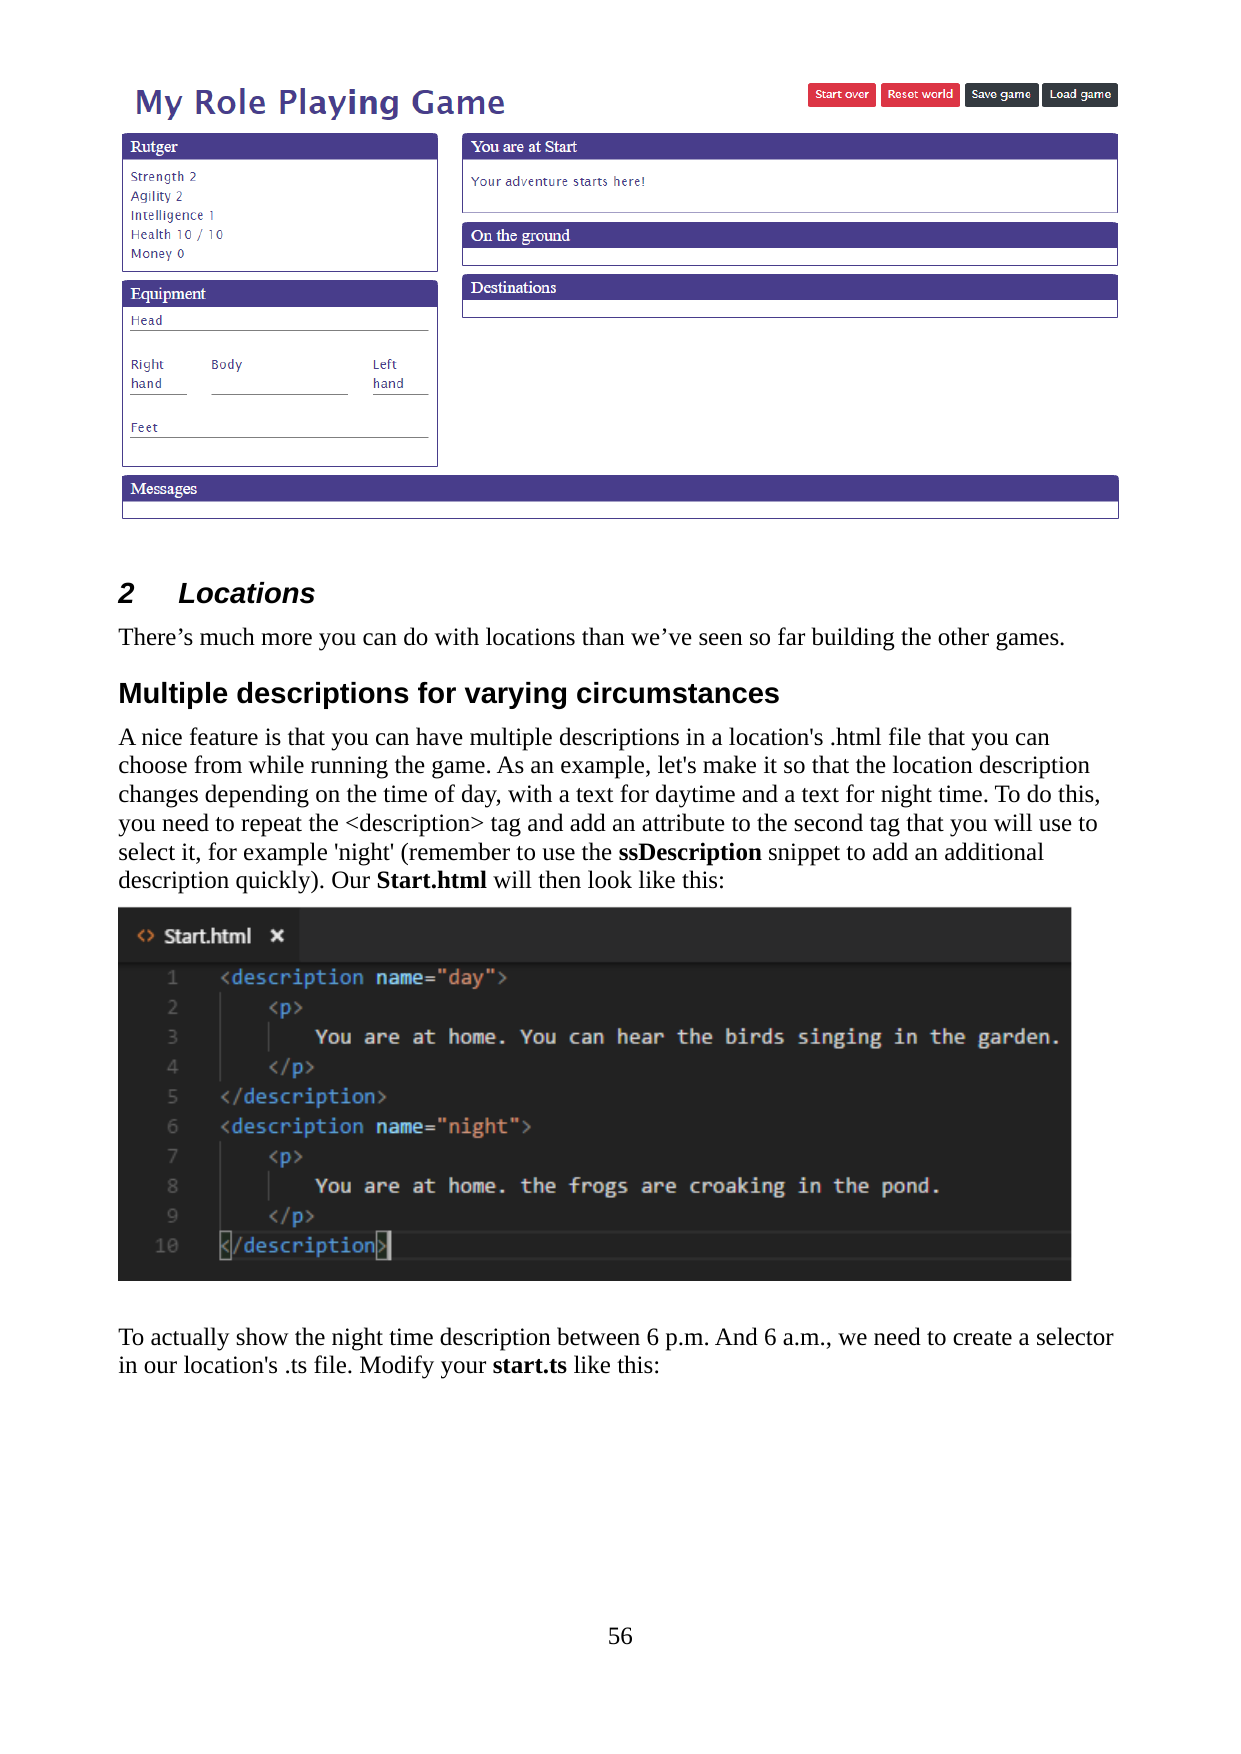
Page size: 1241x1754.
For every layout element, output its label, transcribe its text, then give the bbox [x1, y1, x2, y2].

text A nice feature is that you can have multiple descriptions in a location's .html file that you can choose from while running the game. As an example, let's make it so that the location description changes depending on the time of day, with a text for daytime and a text for night time. To do this, you need to repeat the <description> tag and add an attribute to the second tag that you will use to select it, for example 'night' (remember to use the ssDescription snippet to add an additional description quickly). Our Start.html will then look like this: [118, 722, 1122, 894]
text To actually show the night time description between 6 p.m. And 6 a.m., we need to create a selector in our location's .ts file. Modify your start.ts like this: [118, 1322, 1122, 1379]
subtitle Locations [118, 576, 1122, 609]
subtitle Multiple descriptions for varying circumstances [118, 676, 1122, 709]
text There’s much more you can do with locations than we’ve seen so far building the other games. [118, 622, 1122, 651]
